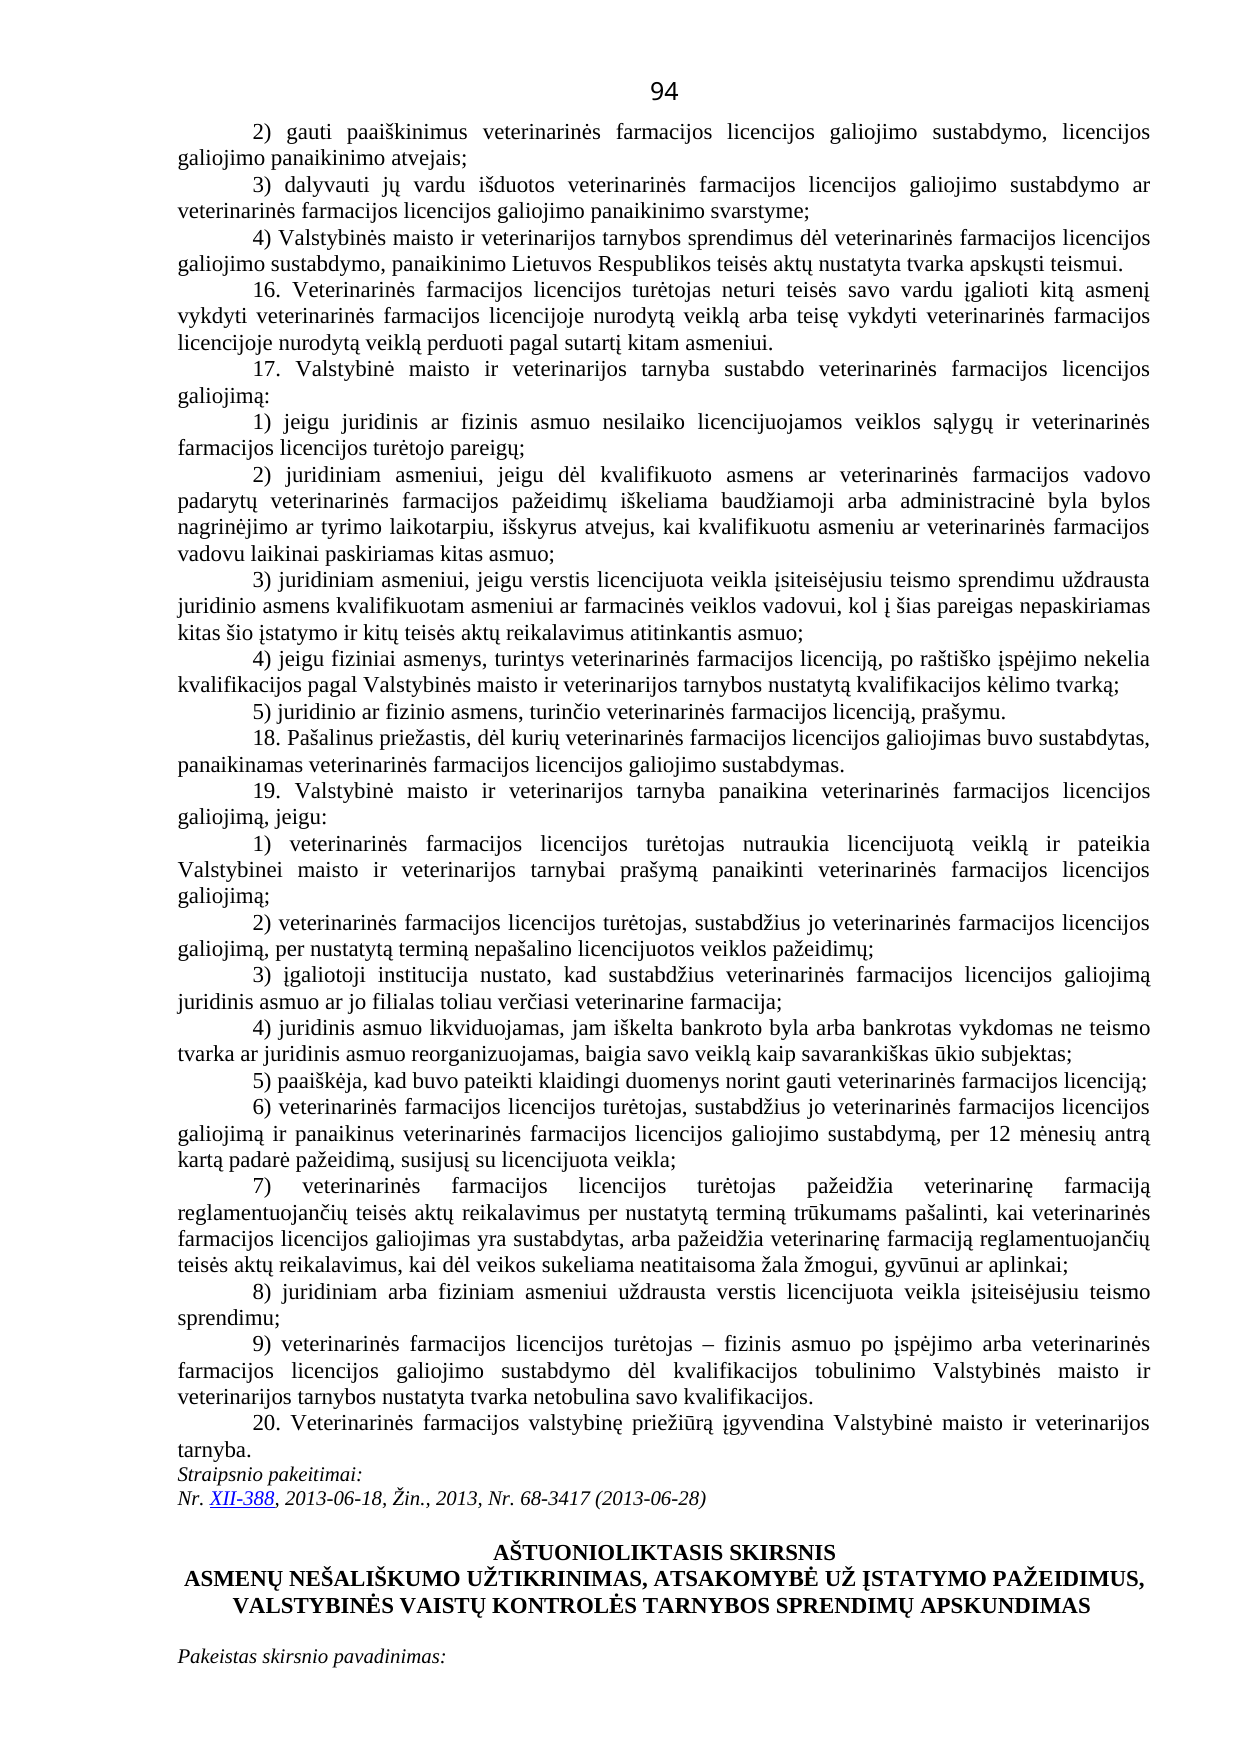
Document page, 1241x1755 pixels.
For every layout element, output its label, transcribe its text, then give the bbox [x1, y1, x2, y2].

text ASMENŲ NEŠALIŠKUMO UŽTIKRINIMAS, ATSAKOMYBĖ UŽ ĮSTATYMO PAŽEIDIMUS, VALSTYBINĖS VAISTŲ KONTROLĖS TARNYBOS SPRENDIMŲ APSKUNDIMAS [177, 1565, 1152, 1618]
text 17. Valstybinė maisto ir veterinarijos tarnyba sustabdo veterinarinės farmacijos licencijos galiojimą: [177, 355, 1152, 408]
text 20. Veterinarinės farmacijos valstybinę priežiūrą įgyvendina Valstybinė maisto ir veterinarijos tarnyba. [177, 1409, 1152, 1462]
text 1) jeigu juridinis ar fizinis asmuo nesilaiko licencijuojamos veiklos sąlygų ir veterinarinės farmacijos licencijos turėtojo pareigų; [177, 408, 1152, 461]
text 5) paaiškėja, kad buvo pateikti klaidingi duomenys norint gauti veterinarinės farmacijos licenciją; [177, 1067, 1152, 1093]
text Pakeistas skirsnio pavadinimas: [177, 1644, 1152, 1668]
text 2) juridiniam asmeniui, jeigu dėl kvalifikuoto asmens ar veterinarinės farmacijos vadovo padarytų veterinarinės farmacijos pažeidimų iškeliama baudžiamoji arba administracinė byla bylos nagrinėjimo ar tyrimo laikotarpiu, išskyrus atvejus, kai kvalifikuotu asmeniu ar veterinarinės farmacijos vadovu laikinai paskiriamas kitas asmuo; [177, 461, 1152, 566]
text 3) įgaliotoji institucija nustato, kad sustabdžius veterinarinės farmacijos licencijos galiojimą juridinis asmuo ar jo filialas toliau verčiasi veterinarine farmacija; [177, 961, 1152, 1014]
text 3) juridiniam asmeniui, jeigu verstis licencijuota veikla įsiteisėjusiu teismo sprendimu uždrausta juridinio asmens kvalifikuotam asmeniui ar farmacinės veiklos vadovui, kol į šias pareigas nepaskiriamas kitas šio įstatymo ir kitų teisės aktų reikalavimus atitinkantis asmuo; [177, 566, 1152, 645]
text 16. Veterinarinės farmacijos licencijos turėtojas neturi teisės savo vardu įgalioti kitą asmenį vykdyti veterinarinės farmacijos licencijoje nurodytą veiklą arba teisę vykdyti veterinarinės farmacijos licencijoje nurodytą veiklą perduoti pagal sutartį kitam asmeniui. [177, 276, 1152, 355]
text 8) juridiniam arba fiziniam asmeniui uždrausta verstis licencijuota veikla įsiteisėjusiu teismo sprendimu; [177, 1278, 1152, 1330]
text 19. Valstybinė maisto ir veterinarijos tarnyba panaikina veterinarinės farmacijos licencijos galiojimą, jeigu: [177, 777, 1152, 830]
text 7) veterinarinės farmacijos licencijos turėtojas pažeidžia veterinarinę farmaciją reglamentuojančių teisės aktų reikalavimus per nustatytą terminą trūkumams pašalinti, kai veterinarinės farmacijos licencijos galiojimas yra sustabdytas, arba pažeidžia veterinarinę farmaciją reglamentuojančių teisės aktų reikalavimus, kai dėl veikos sukeliama neatitaisoma žala žmogui, gyvūnui ar aplinkai; [177, 1172, 1152, 1278]
text 3) dalyvauti jų vardu išduotos veterinarinės farmacijos licencijos galiojimo sustabdymo ar veterinarinės farmacijos licencijos galiojimo panaikinimo svarstyme; [177, 171, 1152, 223]
text 4) Valstybinės maisto ir veterinarijos tarnybos sprendimus dėl veterinarinės farmacijos licencijos galiojimo sustabdymo, panaikinimo Lietuvos Respublikos teisės aktų nustatyta tvarka apskųsti teismui. [177, 223, 1152, 276]
text 6) veterinarinės farmacijos licencijos turėtojas, sustabdžius jo veterinarinės farmacijos licencijos galiojimą ir panaikinus veterinarinės farmacijos licencijos galiojimo sustabdymą, per 12 mėnesių antrą kartą padarė pažeidimą, susijusį su licencijuota veikla; [177, 1093, 1152, 1172]
text 1) veterinarinės farmacijos licencijos turėtojas nutraukia licencijuotą veiklą ir pateikia Valstybinei maisto ir veterinarijos tarnybai prašymą panaikinti veterinarinės farmacijos licencijos galiojimą; [177, 830, 1152, 909]
text AŠTUONIOLIKTASIS SKIRSNIS [177, 1539, 1152, 1565]
text 4) jeigu fiziniai asmenys, turintys veterinarinės farmacijos licenciją, po raštiško įspėjimo nekelia kvalifikacijos pagal Valstybinės maisto ir veterinarijos tarnybos nustatytą kvalifikacijos kėlimo tvarką; [177, 645, 1152, 698]
text 4) juridinis asmuo likviduojamas, jam iškelta bankroto byla arba bankrotas vykdomas ne teismo tvarka ar juridinis asmuo reorganizuojamas, baigia savo veiklą kaip savarankiškas ūkio subjektas; [177, 1014, 1152, 1067]
text 9) veterinarinės farmacijos licencijos turėtojas – fizinis asmuo po įspėjimo arba veterinarinės farmacijos licencijos galiojimo sustabdymo dėl kvalifikacijos tobulinimo Valstybinės maisto ir veterinarijos tarnybos nustatyta tvarka netobulina savo kvalifikacijos. [177, 1330, 1152, 1409]
text 5) juridinio ar fizinio asmens, turinčio veterinarinės farmacijos licenciją, prašymu. [177, 698, 1152, 724]
text 2) gauti paaiškinimus veterinarinės farmacijos licencijos galiojimo sustabdymo, licencijos galiojimo panaikinimo atvejais; [177, 118, 1152, 171]
text 2) veterinarinės farmacijos licencijos turėtojas, sustabdžius jo veterinarinės farmacijos licencijos galiojimą, per nustatytą terminą nepašalino licencijuotos veiklos pažeidimų; [177, 909, 1152, 961]
text Nr. XII-388, 2013-06-18, Žin., 2013, Nr. 68-3417 (2013-06-28) [177, 1486, 1152, 1510]
text 18. Pašalinus priežastis, dėl kurių veterinarinės farmacijos licencijos galiojimas buvo sustabdytas, panaikinamas veterinarinės farmacijos licencijos galiojimo sustabdymas. [177, 724, 1152, 777]
text Straipsnio pakeitimai: [177, 1462, 1152, 1486]
